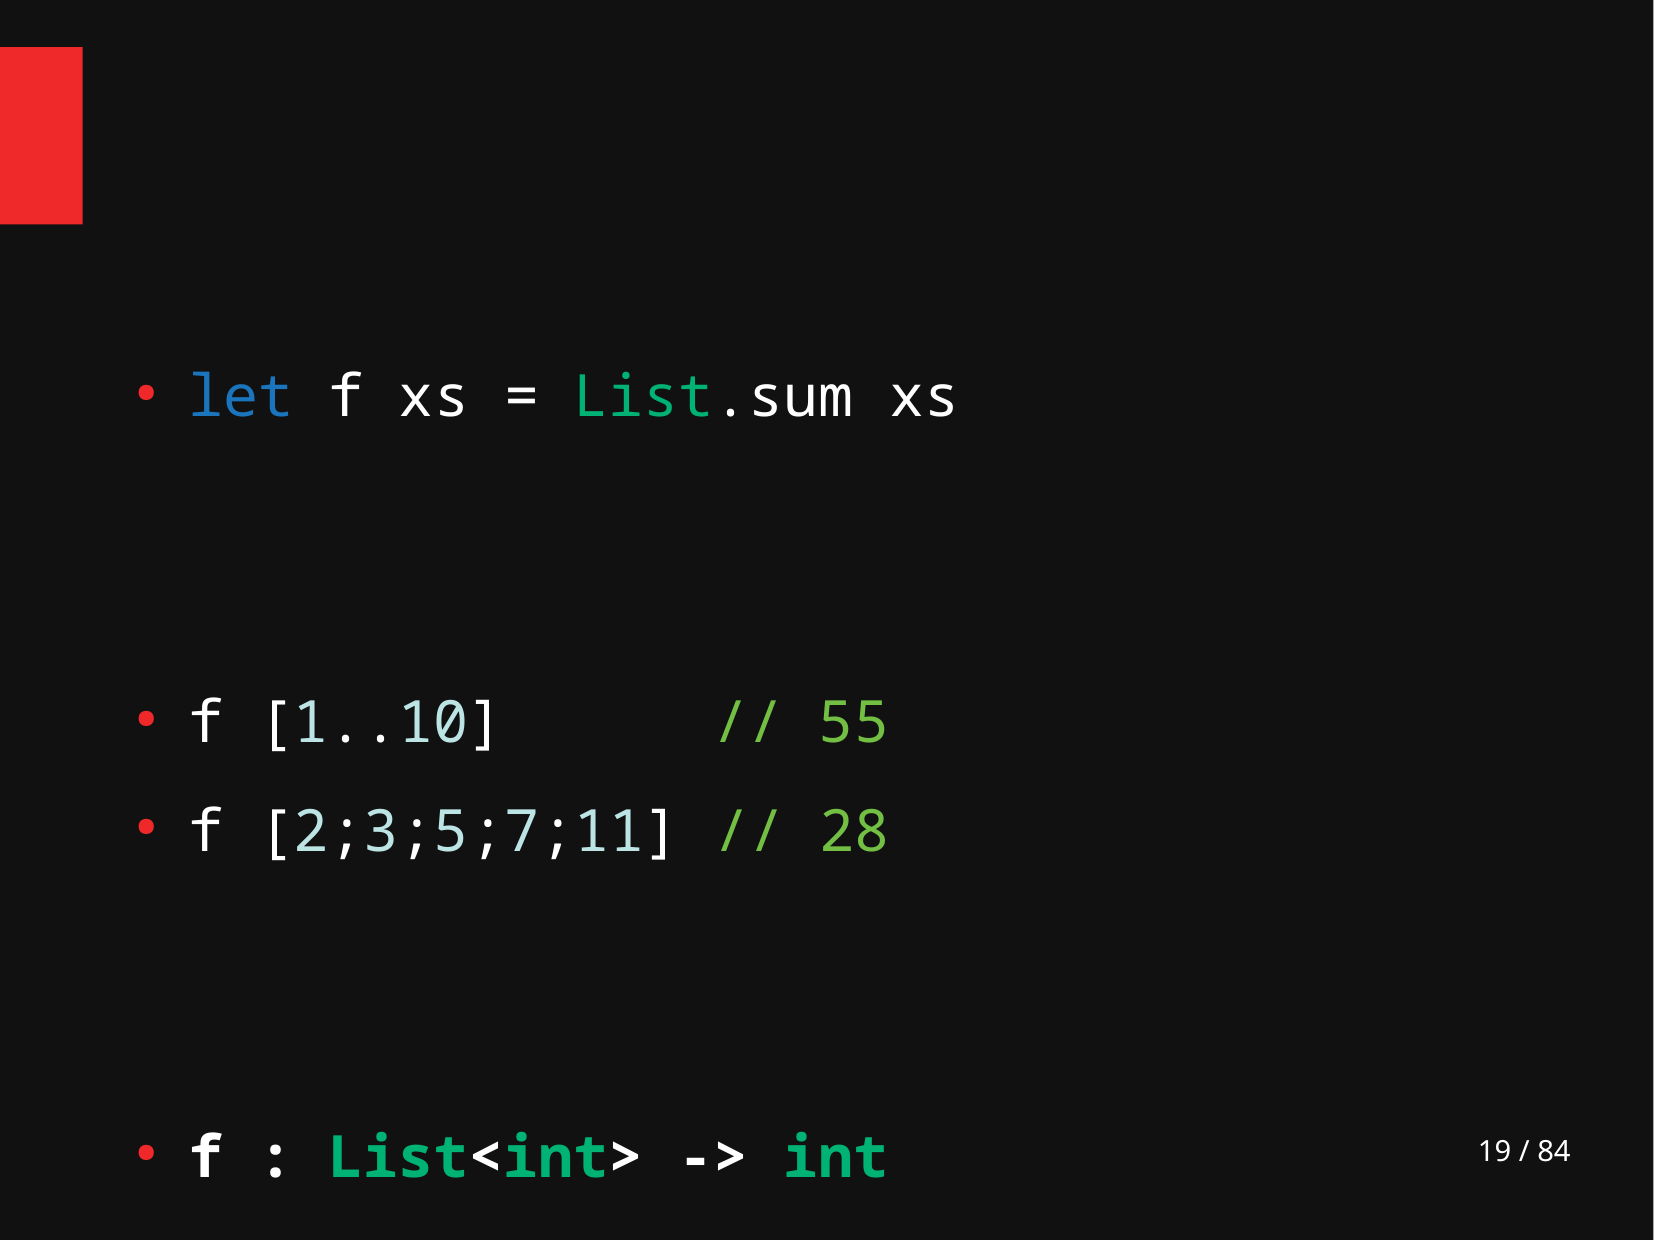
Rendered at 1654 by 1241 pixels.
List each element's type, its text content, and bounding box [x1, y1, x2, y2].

list let f xs = List.sum xs f [1..10] // 55 f [2;3;5;7;11] // 28 f : List<int> -> int [118, 354, 1536, 1074]
